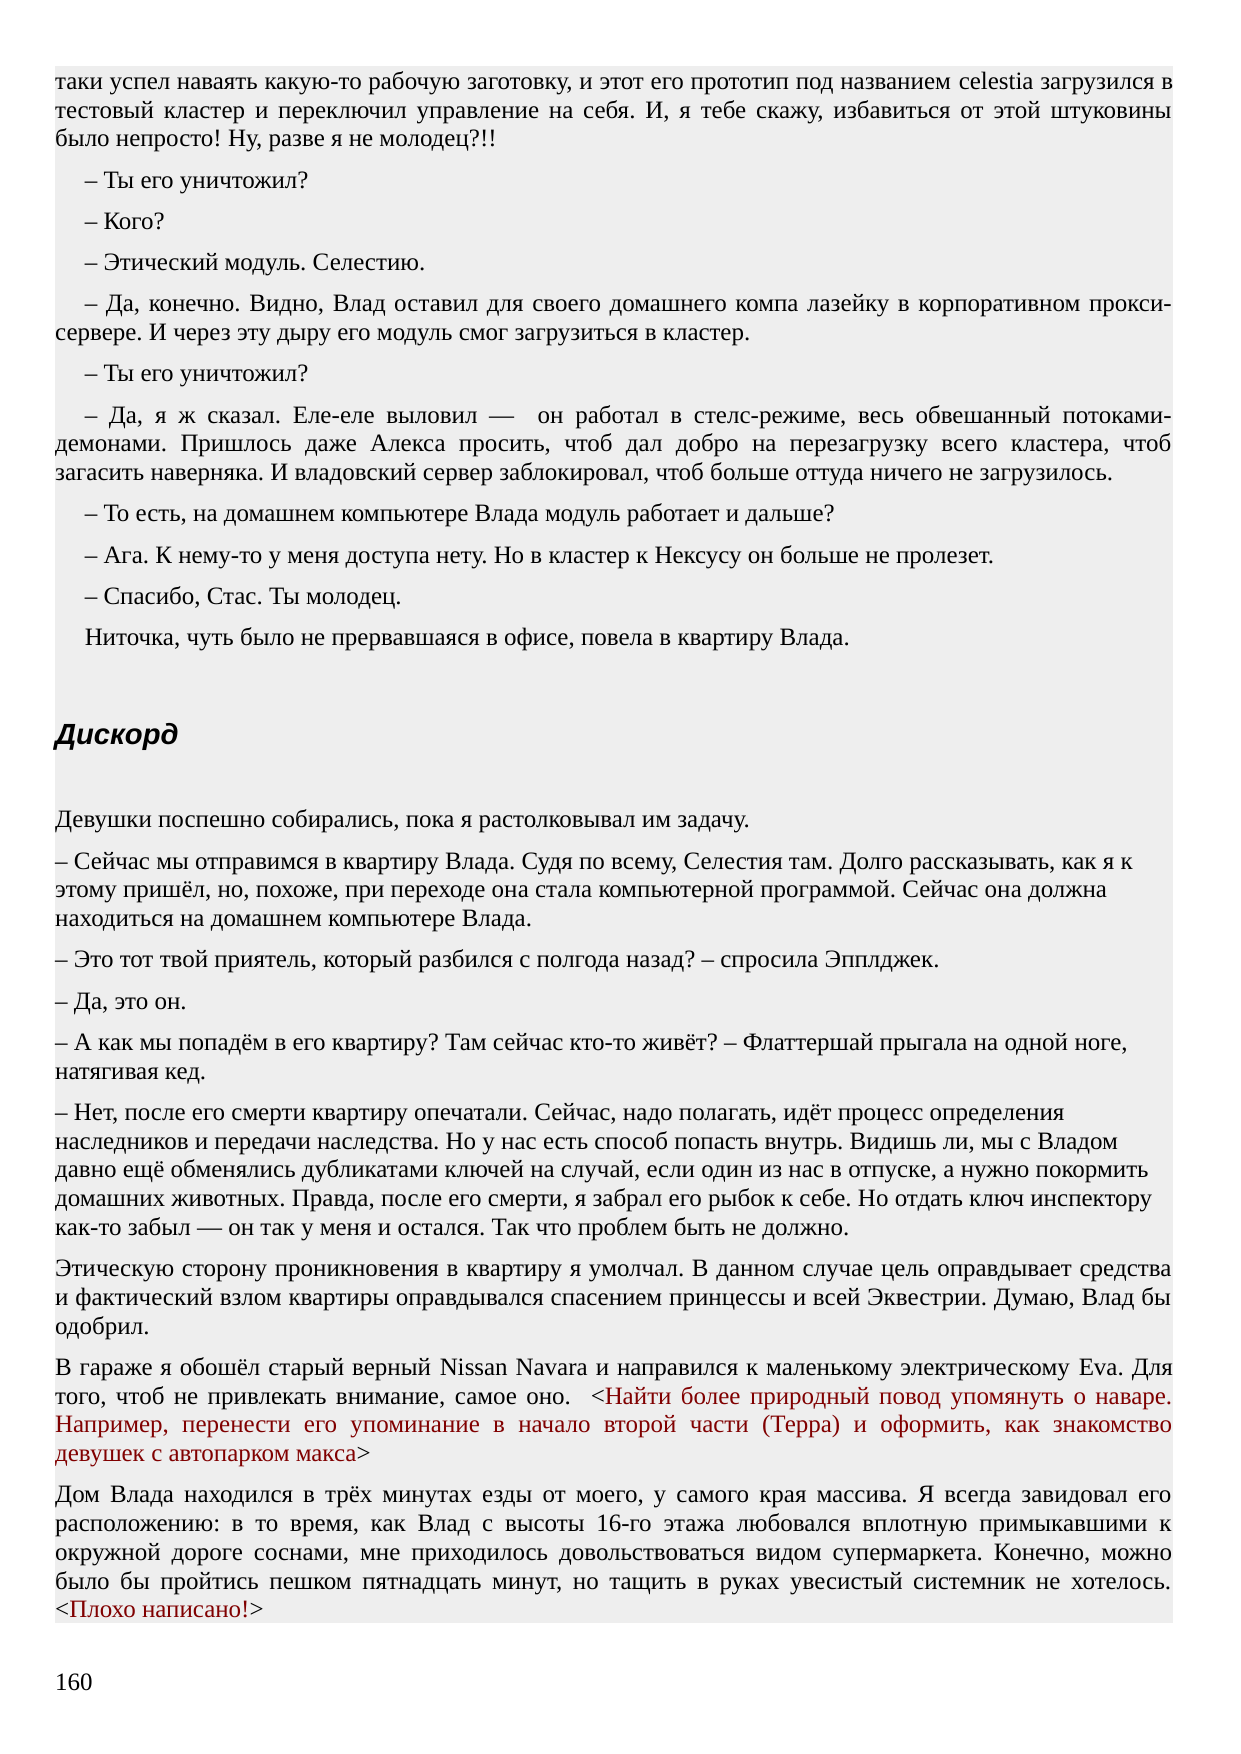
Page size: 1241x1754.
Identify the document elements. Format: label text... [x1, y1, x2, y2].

text Девушки поспешно собирались, пока я растолковывал им задачу. [55, 804, 1173, 833]
subtitle Дискорд [55, 717, 1173, 751]
text – Сейчас мы отправимся в квартиру Влада. Судя по всему, Селестия там. Долго рассказывать, как я к этому пришёл, но, похоже, при переходе она стала компьютерной программой. Сейчас она должна находиться на домашнем компьютере Влада. [55, 846, 1173, 932]
text Дом Влада находился в трёх минутах езды от моего, у самого края массива. Я всегда завидовал его расположению: в то время, как Влад с высоты 16-го этажа любовался вплотную примыкавшими к окружной дороге соснами, мне приходилось довольствоваться видом супермаркета. Конечно, можно было бы пройтись пешком пятнадцать минут, но тащить в руках увесистый системник не хотелось. <Плохо написано!> [55, 1479, 1173, 1623]
text – Спасибо, Стас. Ты молодец. [55, 581, 1173, 610]
text – Это тот твой приятель, который разбился с полгода назад? – спросила Эпплджек. [55, 944, 1173, 973]
text – Ты его уничтожил? [55, 165, 1173, 193]
text – Ты его уничтожил? [55, 358, 1173, 387]
text – Да, это он. [55, 986, 1173, 1014]
text – Этический модуль. Селестию. [55, 247, 1173, 276]
text – Да, я ж сказал. Еле-еле выловил — он работал в стелс-режиме, весь обвешанный потоками-демонами. Пришлось даже Алекса просить, чтоб дал добро на перезагрузку всего кластера, чтоб загасить наверняка. И владовский сервер заблокировал, чтоб больше оттуда ничего не загрузилось. [55, 400, 1173, 486]
text – То есть, на домашнем компьютере Влада модуль работает и дальше? [55, 498, 1173, 527]
text Этическую сторону проникновения в квартиру я умолчал. В данном случае цель оправдывает средства и фактический взлом квартиры оправдывался спасением принцессы и всей Эквестрии. Думаю, Влад бы одобрил. [55, 1253, 1173, 1339]
text – Ага. К нему-то у меня доступа нету. Но в кластер к Нексусу он больше не пролезет. [55, 540, 1173, 568]
text – Нет, после его смерти квартиру опечатали. Сейчас, надо полагать, идёт процесс определения наследников и передачи наследства. Но у нас есть способ попасть внутрь. Видишь ли, мы с Владом давно ещё обменялись дубликатами ключей на случай, если один из нас в отпуске, а нужно покормить домашних животных. Правда, после его смерти, я забрал его рыбок к себе. Но отдать ключ инспектору как-то забыл — он так у меня и остался. Так что проблем быть не должно. [55, 1097, 1173, 1241]
text таки успел наваять какую-то рабочую заготовку, и этот его прототип под названием celestia загрузился в тестовый кластер и переключил управление на себя. И, я тебе скажу, избавиться от этой штуковины было непросто! Ну, разве я не молодец?!! [55, 66, 1173, 152]
text – А как мы попадём в его квартиру? Там сейчас кто-то живёт? – Флаттершай прыгала на одной ноге, натягивая кед. [55, 1027, 1173, 1084]
text – Кого? [55, 206, 1173, 235]
text – Да, конечно. Видно, Влад оставил для своего домашнего компа лазейку в корпоративном прокси-сервере. И через эту дыру его модуль смог загрузиться в кластер. [55, 288, 1173, 346]
text В гараже я обошёл старый верный Nissan Navara и направился к маленькому электрическому Eva. Для того, чтоб не привлекать внимание, самое оно. <Найти более природный повод упомянуть о наваре. Например, перенести его упоминание в начало второй части (Терра) и оформить, как знакомство девушек с автопарком макса> [55, 1352, 1173, 1467]
text Ниточка, чуть было не прервавшаяся в офисе, повела в квартиру Влада. [55, 622, 1173, 651]
